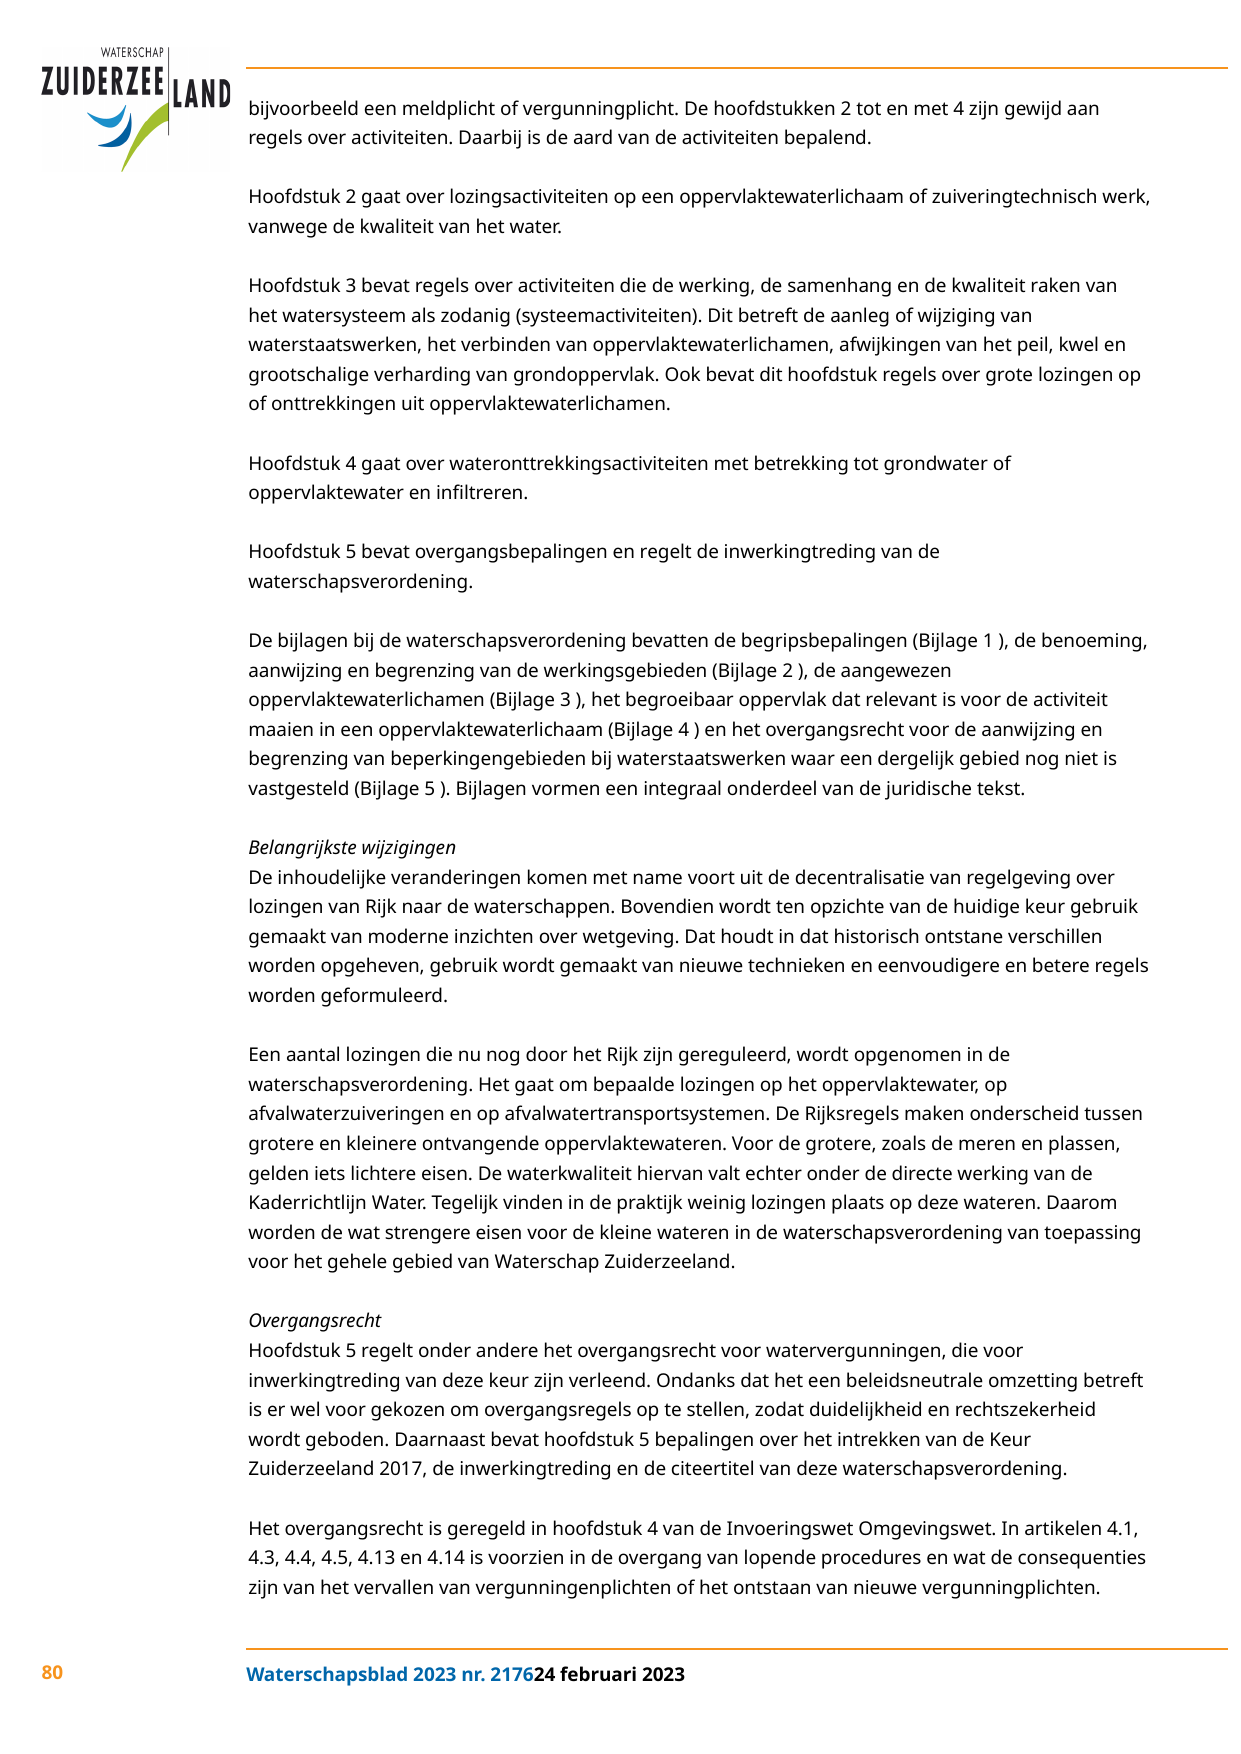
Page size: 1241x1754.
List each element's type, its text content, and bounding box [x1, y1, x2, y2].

text Overgangsrecht [248, 1308, 1152, 1333]
picture [41, 47, 231, 172]
text Hoofdstuk 3 bevat regels over activiteiten die de werking, de samenhang en de kwaliteit raken van het watersysteem als zodanig (systeemactiviteiten). Dit betreft de aanleg of wijziging van waterstaatswerken, het verbinden van oppervlaktewaterlichamen, afwijkingen van het peil, kwel en grootschalige verharding van grondoppervlak. Ook bevat dit hoofdstuk regels over grote lozingen op of onttrekkingen uit oppervlaktewaterlichamen. [248, 272, 1152, 416]
text De inhoudelijke veranderingen komen met name voort uit de decentralisatie van regelgeving over lozingen van Rijk naar de waterschappen. Bovendien wordt ten opzichte van de huidige keur gebruik gemaakt van moderne inzichten over wetgeving. Dat houdt in dat historisch ontstane verschillen worden opgeheven, gebruik wordt gemaakt van nieuwe technieken en eenvoudigere en betere regels worden geformuleerd. [248, 864, 1152, 1008]
text Belangrijkste wijzigingen [248, 834, 1152, 860]
text Hoofdstuk 2 gaat over lozingsactiviteiten op een oppervlaktewaterlichaam of zuiveringtechnisch werk, vanwege de kwaliteit van het water. [248, 183, 1152, 239]
text Hoofdstuk 5 bevat overgangsbepalingen en regelt de inwerkingtreding van de waterschapsverordening. [248, 538, 1152, 594]
text De bijlagen bij de waterschapsverordening bevatten de begripsbepalingen (Bijlage 1 ), de benoeming, aanwijzing en begrenzing van de werkingsgebieden (Bijlage 2 ), de aangewezen oppervlaktewaterlichamen (Bijlage 3 ), het begroeibaar oppervlak dat relevant is voor de activiteit maaien in een oppervlaktewaterlichaam (Bijlage 4 ) en het overgangsrecht voor de aanwijzing en begrenzing van beperkingengebieden bij waterstaatswerken waar een dergelijk gebied nog niet is vastgesteld (Bijlage 5 ). Bijlagen vormen een integraal onderdeel van de juridische tekst. [248, 627, 1152, 801]
text Hoofdstuk 4 gaat over wateronttrekkingsactiviteiten met betrekking tot grondwater of oppervlaktewater en infiltreren. [248, 450, 1152, 505]
text bijvoorbeeld een meldplicht of vergunningplicht. De hoofdstukken 2 tot en met 4 zijn gewijd aan regels over activiteiten. Daarbij is de aard van de activiteiten bepalend. [248, 95, 1152, 150]
text Het overgangsrecht is geregeld in hoofdstuk 4 van de Invoeringswet Omgevingswet. In artikelen 4.1, 4.3, 4.4, 4.5, 4.13 en 4.14 is voorzien in de overgang van lopende procedures en wat de consequenties zijn van het vervallen van vergunningenplichten of het ontstaan van nieuwe vergunningplichten. [248, 1515, 1152, 1600]
text Een aantal lozingen die nu nog door het Rijk zijn gereguleerd, wordt opgenomen in de waterschapsverordening. Het gaat om bepaalde lozingen op het oppervlaktewater, op afvalwaterzuiveringen en op afvalwatertransportsystemen. De Rijksregels maken onderscheid tussen grotere en kleinere ontvangende oppervlaktewateren. Voor de grotere, zoals de meren en plassen, gelden iets lichtere eisen. De waterkwaliteit hiervan valt echter onder de directe werking van de Kaderrichtlijn Water. Tegelijk vinden in de praktijk weinig lozingen plaats op deze wateren. Daarom worden de wat strengere eisen voor de kleine wateren in de waterschapsverordening van toepassing voor het gehele gebied van Waterschap Zuiderzeeland. [248, 1041, 1152, 1274]
text Hoofdstuk 5 regelt onder andere het overgangsrecht voor watervergunningen, die voor inwerkingtreding van deze keur zijn verleend. Ondanks dat het een beleidsneutrale omzetting betreft is er wel voor gekozen om overgangsregels op te stellen, zodat duidelijkheid en rechtszekerheid wordt geboden. Daarnaast bevat hoofdstuk 5 bepalingen over het intrekken van de Keur Zuiderzeeland 2017, de inwerkingtreding en de citeertitel van deze waterschapsverordening. [248, 1337, 1152, 1481]
